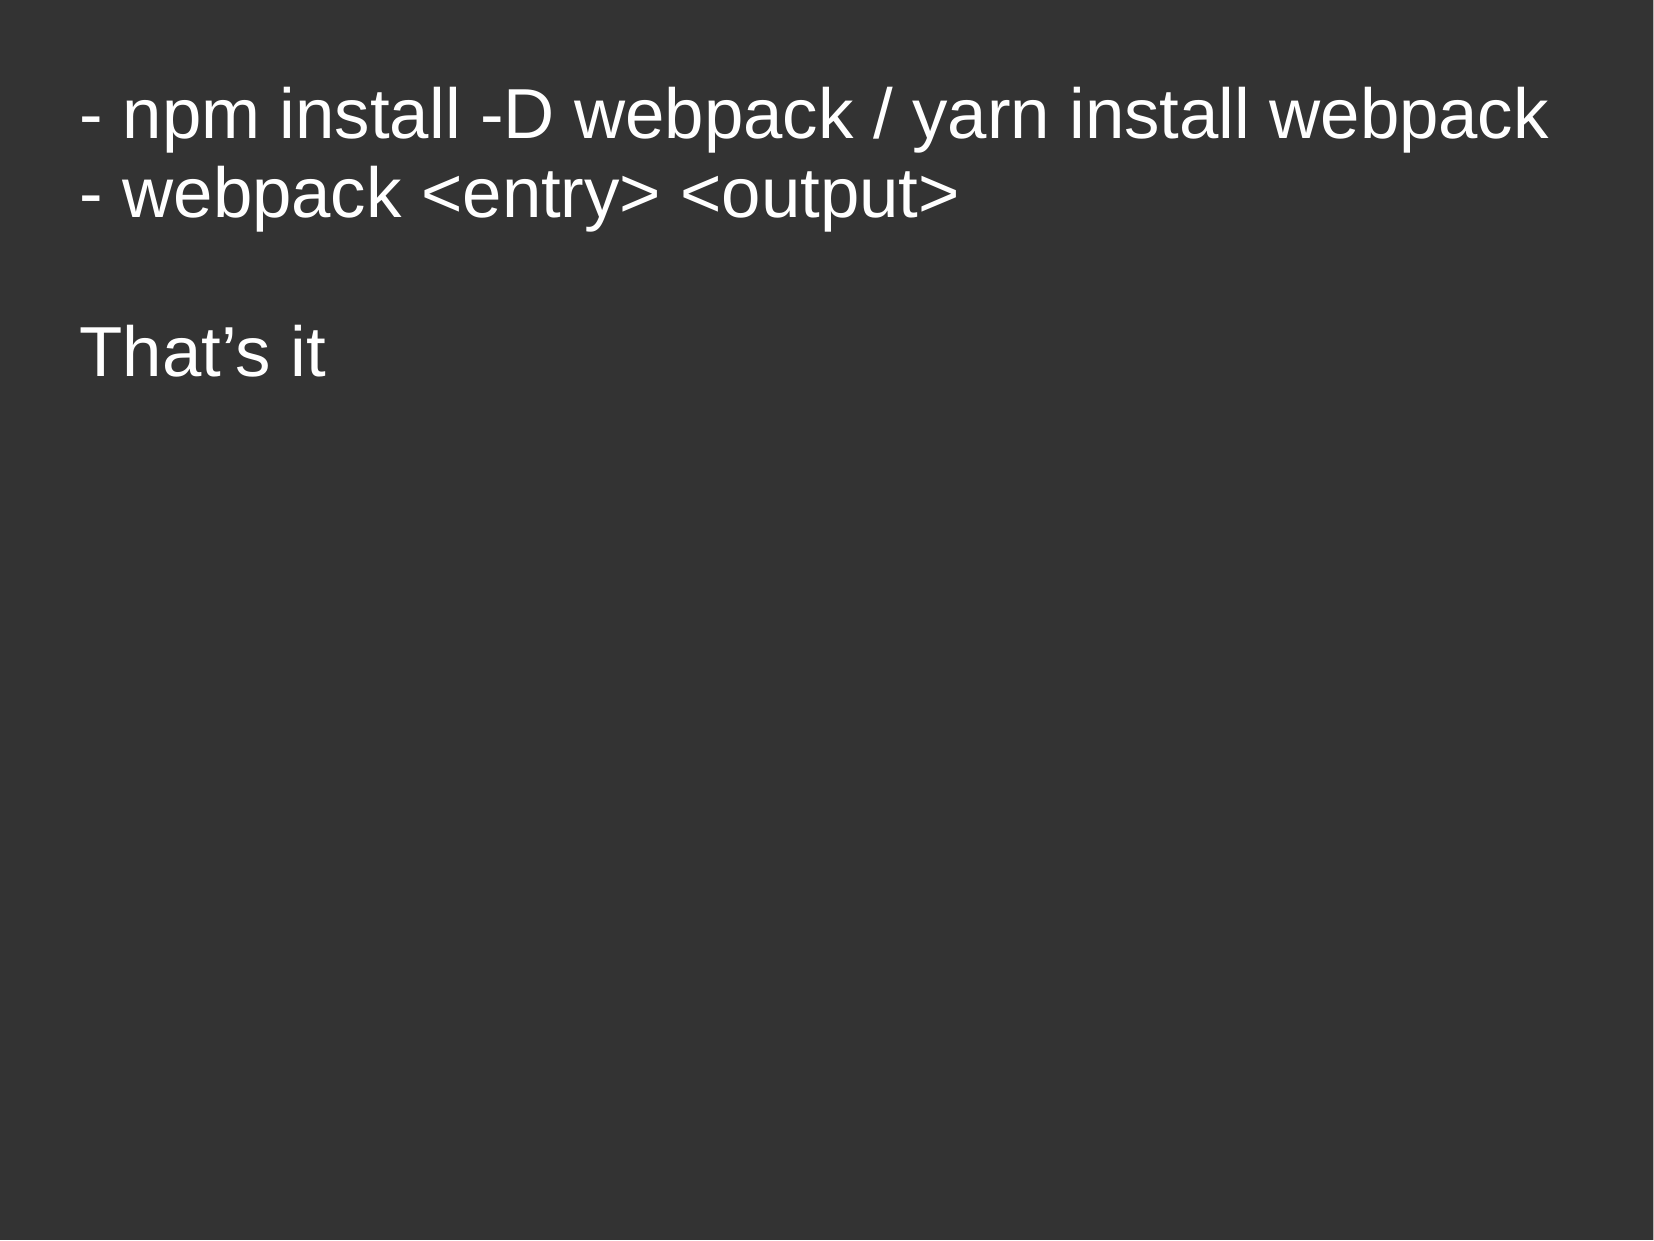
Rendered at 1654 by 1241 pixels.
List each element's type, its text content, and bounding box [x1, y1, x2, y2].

title - npm install -D webpack / yarn install webpack - webpack <entry> <output> That’s it [79, 74, 1653, 773]
